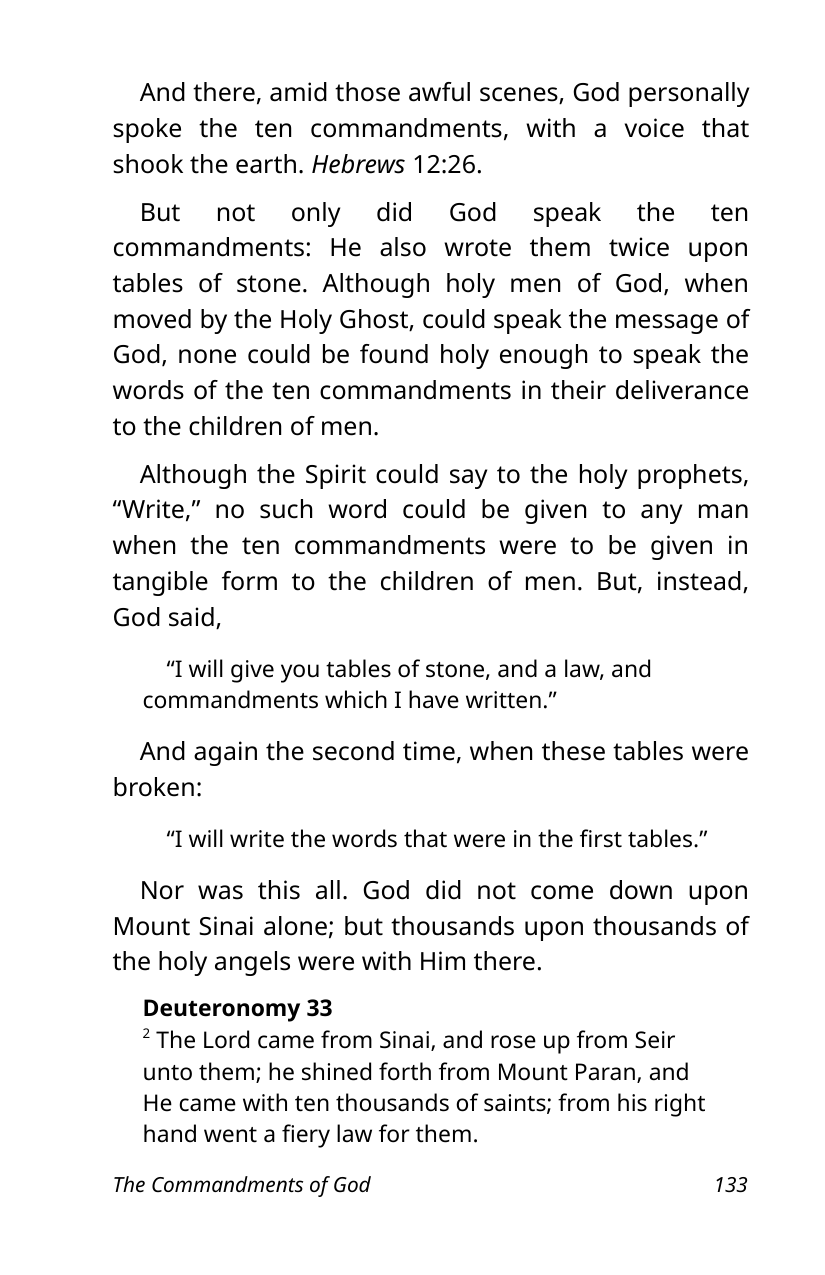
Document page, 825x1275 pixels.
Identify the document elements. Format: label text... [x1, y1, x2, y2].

text “I will give you tables of stone, and a law, and commandments which I have written.” [142, 653, 720, 716]
text 2 The Lord came from Sinai, and rose up from Seir unto them; he shined forth from Mount Paran, and He came with ten thousands of saints; from his right hand went a fiery law for them. [142, 1024, 720, 1149]
text Nor was this all. God did not come down upon Mount Sinai alone; but thousands upon thousands of the holy angels were with Him there. [112, 872, 750, 978]
text And there, amid those awful scenes, God personally spoke the ten commandments, with a voice that shook the earth. Hebrews 12:26. [112, 75, 750, 181]
text “I will write the words that were in the first tables.” [142, 823, 720, 854]
text Deuteronomy 33 [142, 992, 750, 1023]
text But not only did God speak the ten commandments: He also wrote them twice upon tables of stone. Although holy men of God, when moved by the Holy Ghost, could speak the message of God, none could be found holy enough to speak the words of the ten commandments in their deliverance to the children of men. [112, 194, 750, 443]
text Although the Spirit could say to the holy prophets, “Write,” no such word could be given to any man when the ten commandments were to be given in tangible form to the children of men. But, instead, God said, [112, 456, 750, 633]
text And again the second time, when these tables were broken: [112, 734, 750, 803]
